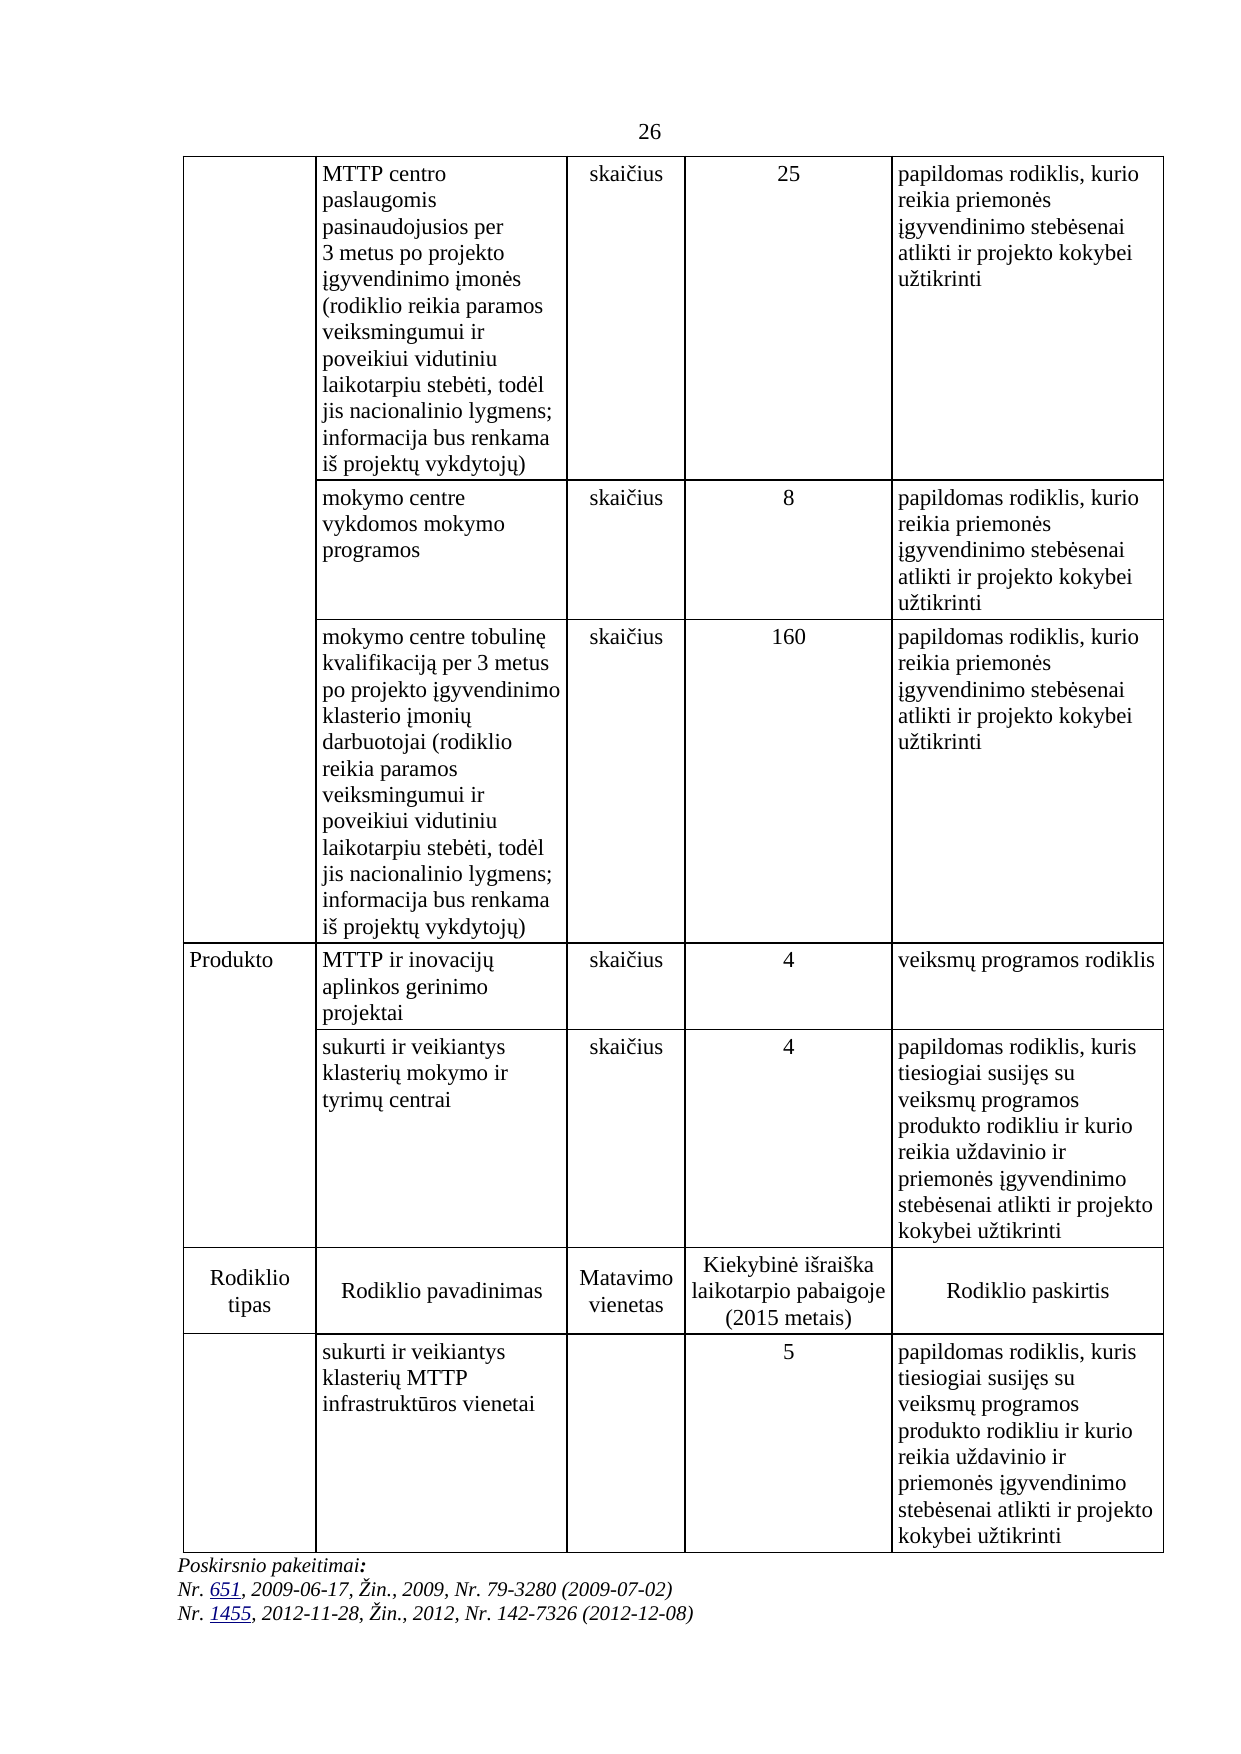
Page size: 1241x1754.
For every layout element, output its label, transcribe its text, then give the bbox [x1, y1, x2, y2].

table_cell [184, 1029, 315, 1247]
table_cell Matavimo vienetas [568, 1248, 684, 1333]
table_cell 160 [686, 620, 891, 942]
table_cell Rodiklio tipas [184, 1248, 315, 1333]
table_cell skaičius [568, 481, 684, 618]
table_cell papildomas rodiklis, kurio reikia priemonės įgyvendinimo stebėsenai atlikti ir projekto kokybei užtikrinti [893, 157, 1163, 479]
table_cell 5 [686, 1335, 891, 1551]
table_cell Produkto [184, 944, 315, 1028]
table_cell [568, 1335, 684, 1551]
table_cell MTTP ir inovacijų aplinkos gerinimo projektai [317, 944, 566, 1028]
text Nr. 1455, 2012-11-28, Žin., 2012, Nr. 142-7326 (2012-12-08) [177, 1601, 1122, 1625]
table_cell skaičius [568, 157, 684, 479]
table_cell skaičius [568, 1030, 684, 1247]
table_cell [184, 157, 315, 479]
table_cell papildomas rodiklis, kuris tiesiogiai susijęs su veiksmų programos produkto rodikliu ir kurio reikia uždavinio ir priemonės įgyvendinimo stebėsenai atlikti ir projekto kokybei užtikrinti [893, 1335, 1163, 1551]
table_cell MTTP centro paslaugomis pasinaudojusios per 3 metus po projekto įgyvendinimo įmonės (rodiklio reikia paramos veiksmingumui ir poveikiui vidutiniu laikotarpiu stebėti, todėl jis nacionalinio lygmens; informacija bus renkama iš projektų vykdytojų) [317, 157, 566, 479]
table_cell 4 [686, 1030, 891, 1247]
table_cell 8 [686, 481, 891, 618]
table_cell Rodiklio pavadinimas [317, 1248, 566, 1333]
table_cell sukurti ir veikiantys klasterių mokymo ir tyrimų centrai [317, 1030, 566, 1247]
table_cell [184, 1334, 315, 1551]
subtitle Poskirsnio pakeitimai: [177, 1553, 1122, 1577]
table_cell 25 [686, 157, 891, 479]
table_cell Kiekybinė išraiška laikotarpio pabaigoje (2015 metais) [686, 1248, 891, 1333]
table_cell skaičius [568, 944, 684, 1028]
text Nr. 651, 2009-06-17, Žin., 2009, Nr. 79-3280 (2009-07-02) [177, 1577, 1122, 1601]
table_cell 4 [686, 944, 891, 1028]
table_cell skaičius [568, 620, 684, 942]
table_cell mokymo centre tobulinę kvalifikaciją per 3 metus po projekto įgyvendinimo klasterio įmonių darbuotojai (rodiklio reikia paramos veiksmingumui ir poveikiui vidutiniu laikotarpiu stebėti, todėl jis nacionalinio lygmens; informacija bus renkama iš projektų vykdytojų) [317, 620, 566, 942]
table_cell mokymo centre vykdomos mokymo programos [317, 481, 566, 618]
table_cell Rodiklio paskirtis [893, 1248, 1163, 1333]
table_cell papildomas rodiklis, kuris tiesiogiai susijęs su veiksmų programos produkto rodikliu ir kurio reikia uždavinio ir priemonės įgyvendinimo stebėsenai atlikti ir projekto kokybei užtikrinti [893, 1030, 1163, 1247]
table_cell sukurti ir veikiantys klasterių MTTP infrastruktūros vienetai [317, 1335, 566, 1551]
table_cell [184, 619, 315, 942]
table_cell papildomas rodiklis, kurio reikia priemonės įgyvendinimo stebėsenai atlikti ir projekto kokybei užtikrinti [893, 481, 1163, 618]
table_cell papildomas rodiklis, kurio reikia priemonės įgyvendinimo stebėsenai atlikti ir projekto kokybei užtikrinti [893, 620, 1163, 942]
table_cell veiksmų programos rodiklis [893, 944, 1163, 1028]
table_cell [184, 479, 315, 618]
